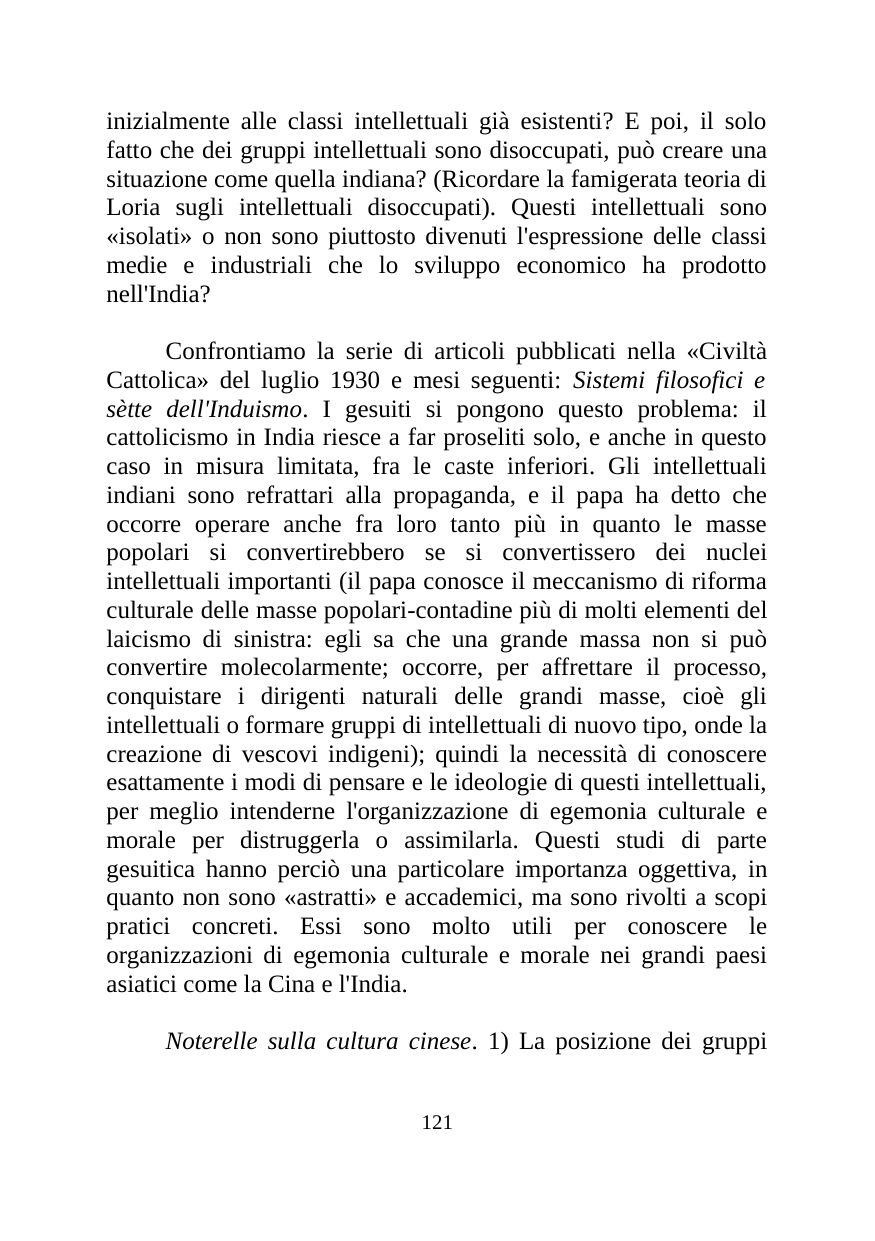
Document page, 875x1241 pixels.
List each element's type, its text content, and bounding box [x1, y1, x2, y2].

text inizialmente alle classi intellettuali già esistenti? E poi, il solo fatto che dei gruppi intellettuali sono disoccupati, può creare una situazione come quella indiana? (Ricordare la famigerata teoria di Loria sugli intellettuali disoccupati). Questi intellettuali sono «isolati» o non sono piuttosto divenuti l'espressione delle classi medie e industriali che lo sviluppo economico ha prodotto nell'India? [106, 106, 768, 307]
text Confrontiamo la serie di articoli pubblicati nella «Civiltà Cattolica» del luglio 1930 e mesi seguenti: Sistemi filosofici e sètte dell'Induismo. I gesuiti si pongono questo problema: il cattolicismo in India riesce a far proseliti solo, e anche in questo caso in misura limitata, fra le caste inferiori. Gli intellettuali indiani sono refrattari alla propaganda, e il papa ha detto che occorre operare anche fra loro tanto più in quanto le masse popolari si convertirebbero se si convertissero dei nuclei intellettuali importanti (il papa conosce il meccanismo di riforma culturale delle masse popolari-contadine più di molti elementi del laicismo di sinistra: egli sa che una grande massa non si può convertire molecolarmente; occorre, per affrettare il processo, conquistare i dirigenti naturali delle grandi masse, cioè gli intellettuali o formare gruppi di intellettuali di nuovo tipo, onde la creazione di vescovi indigeni); quindi la necessità di conoscere esattamente i modi di pensare e le ideologie di questi intellettuali, per meglio intenderne l'organizzazione di egemonia culturale e morale per distruggerla o assimilarla. Questi studi di parte gesuitica hanno perciò una particolare importanza oggettiva, in quanto non sono «astratti» e accademici, ma sono rivolti a scopi pratici concreti. Essi sono molto utili per conoscere le organizzazioni di egemonia culturale e morale nei grandi paesi asiatici come la Cina e l'India. [106, 336, 768, 997]
text Noterelle sulla cultura cinese. 1) La posizione dei gruppi [106, 1026, 768, 1055]
